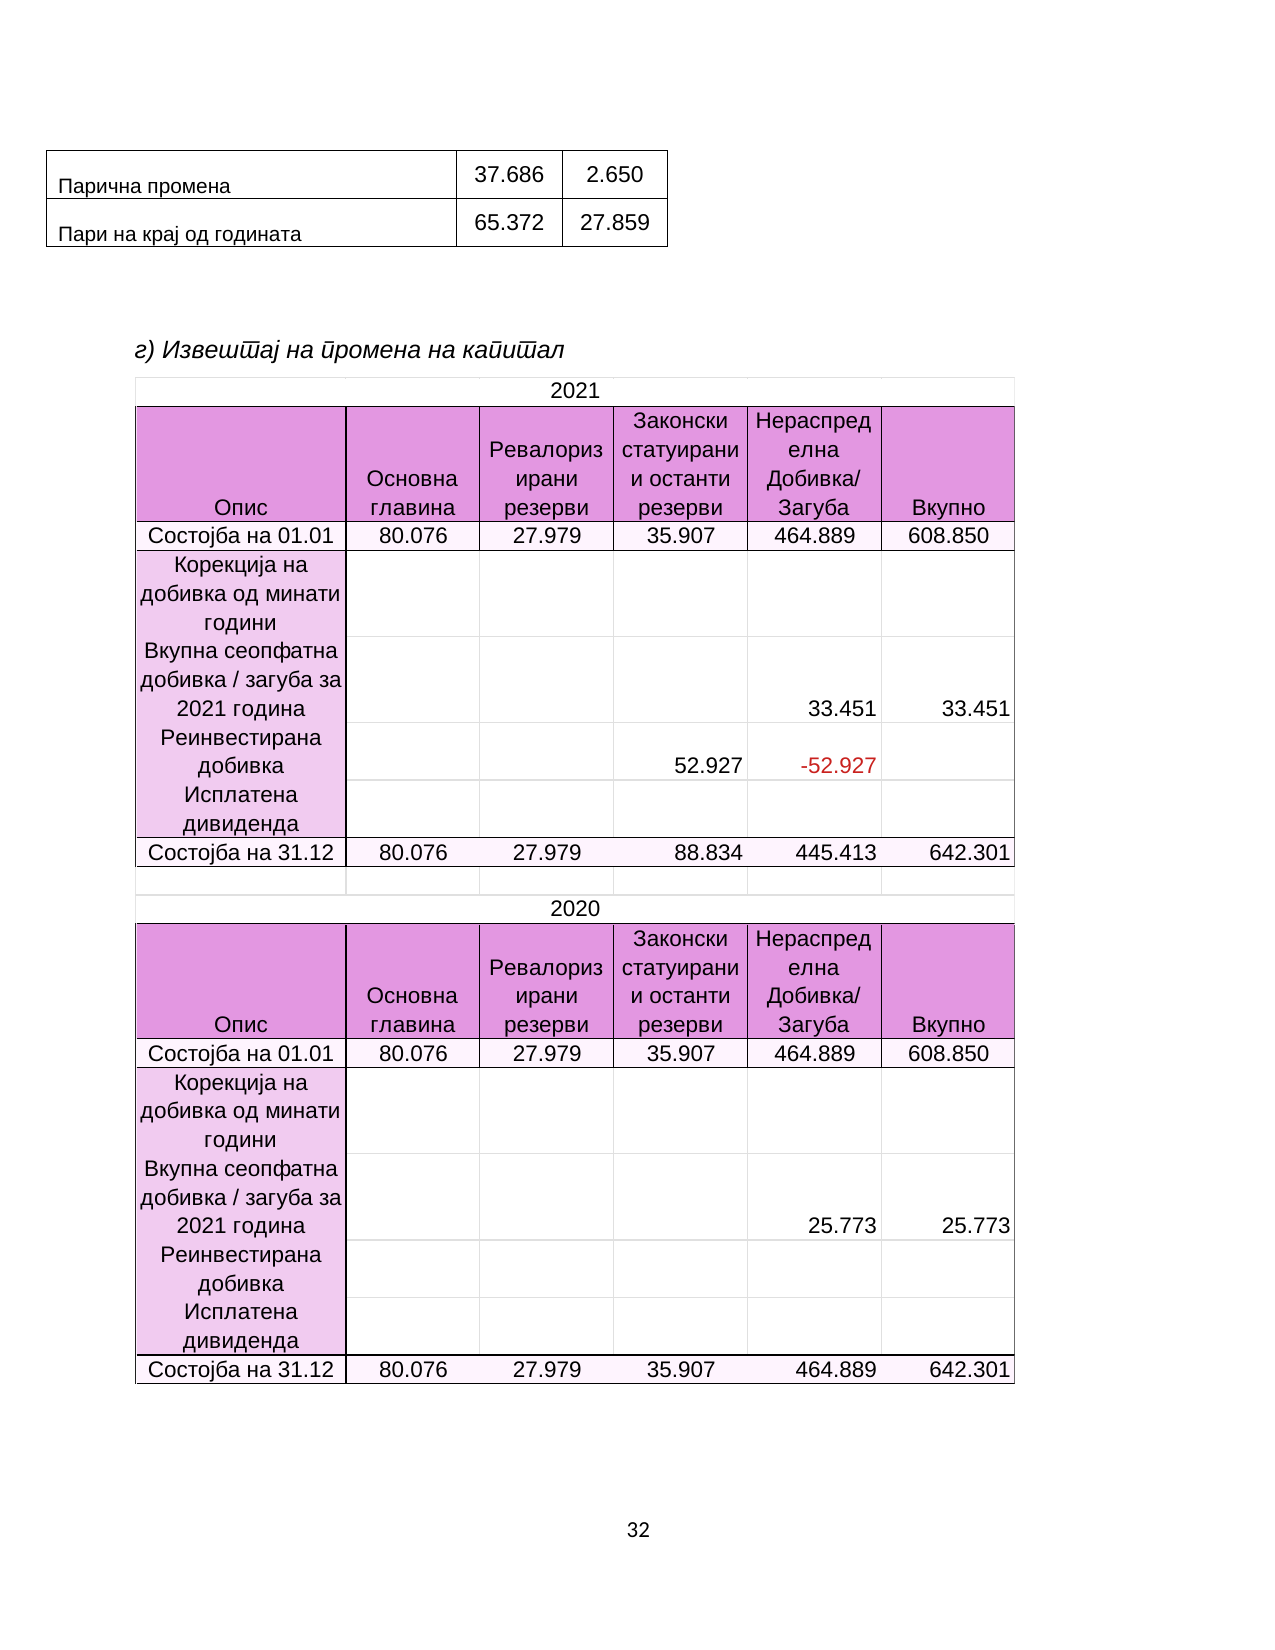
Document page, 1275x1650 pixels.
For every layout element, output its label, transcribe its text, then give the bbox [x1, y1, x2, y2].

table_cell [668, 198, 967, 246]
table_cell [1100, 198, 1232, 246]
table_cell [1233, 150, 1256, 198]
table_cell [668, 150, 967, 198]
table_cell [1100, 150, 1232, 198]
table_cell Пари на крај од годината [47, 199, 456, 246]
text г) Извештај на промена на капитал [134, 334, 1126, 1384]
table_cell [1233, 198, 1256, 246]
table_cell 37.686 [457, 151, 562, 198]
table_cell 2.650 [563, 151, 667, 198]
table_cell [967, 198, 1099, 246]
table_cell [967, 150, 1099, 198]
table_cell 27.859 [563, 199, 667, 246]
table_cell 65.372 [457, 199, 562, 246]
table_cell Парична промена [47, 151, 456, 198]
